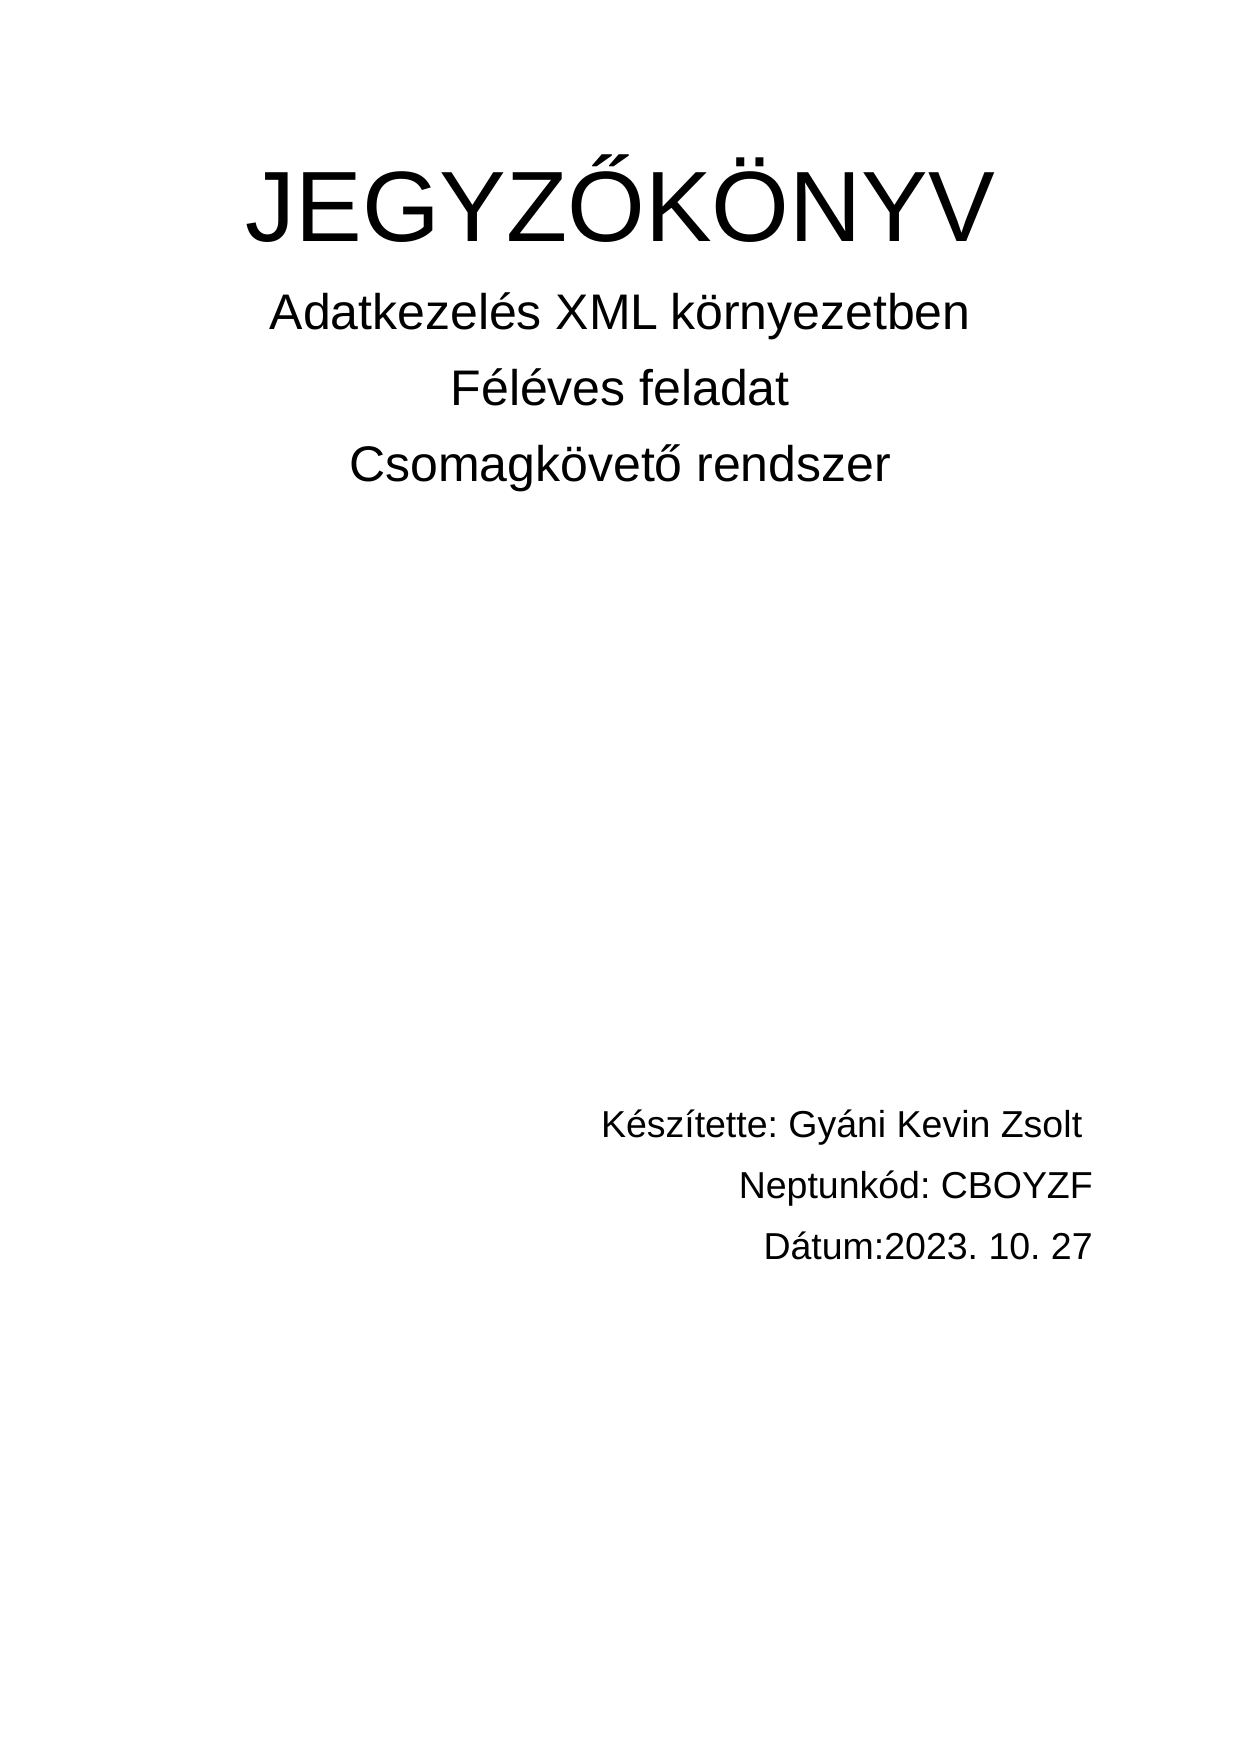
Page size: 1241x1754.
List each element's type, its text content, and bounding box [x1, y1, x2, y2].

text Féléves feladat [148, 358, 1093, 416]
text Adatkezelés XML környezetben [148, 283, 1093, 340]
text Dátum:2023. 10. 27 [148, 1224, 1093, 1267]
text Neptunkód: CBOYZF [148, 1163, 1093, 1206]
text Készítette: Gyáni Kevin Zsolt [148, 1102, 1093, 1145]
text JEGYZŐKÖNYV [148, 148, 1093, 263]
text Csomagkövető rendszer [148, 434, 1093, 492]
